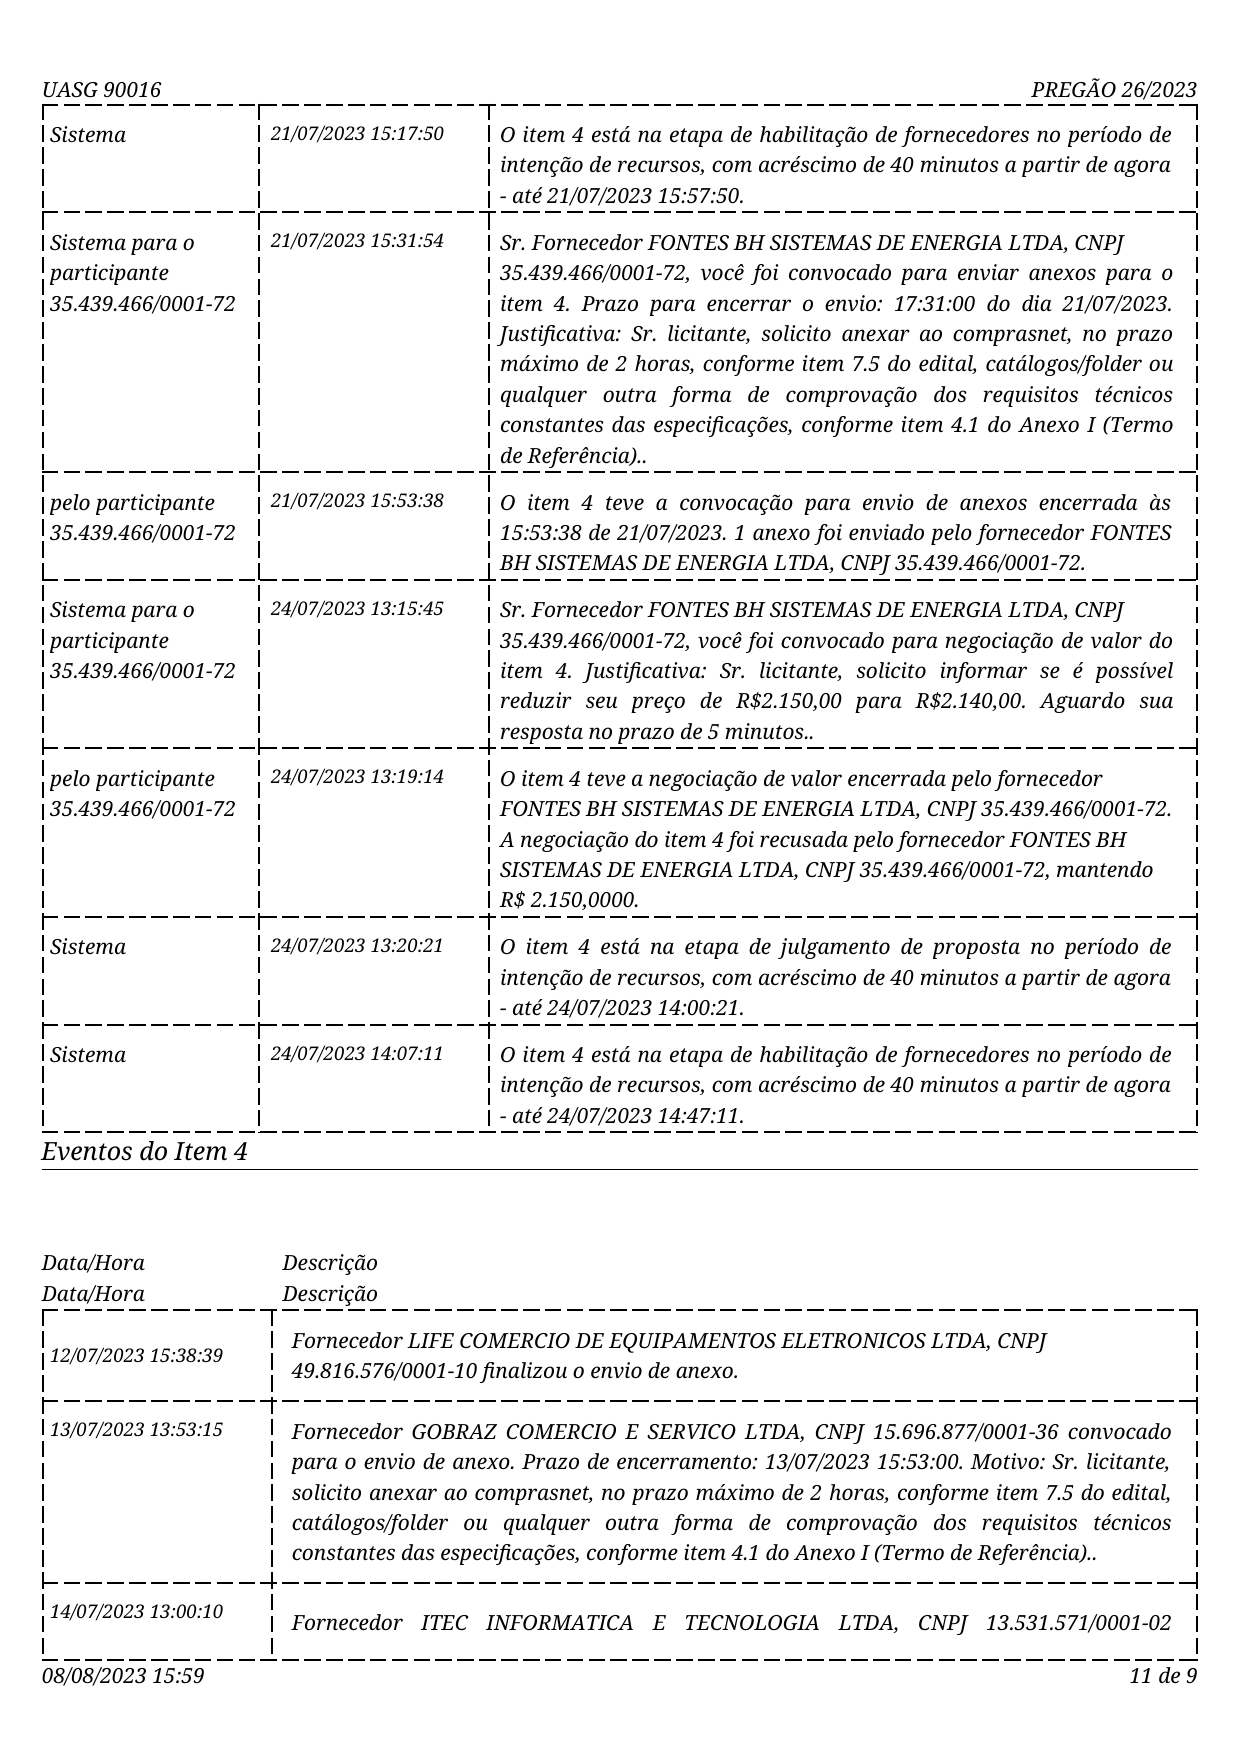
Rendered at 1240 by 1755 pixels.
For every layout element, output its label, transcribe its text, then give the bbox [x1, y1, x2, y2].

table_cell 24/07/2023 14:07:11 [259, 1024, 488, 1131]
table_cell 21/07/2023 15:53:38 [259, 471, 488, 579]
text Data/Hora Descrição [42, 1248, 1200, 1277]
table_cell O item 4 está na etapa de julgamento de proposta no período de intenção de recursos, com acréscimo de 40 minutos a partir de agora - até 24/07/2023 14:00:21. [489, 916, 1197, 1023]
table_cell Sistema [43, 104, 259, 211]
table_cell 21/07/2023 15:31:54 [259, 211, 488, 471]
table_cell 24/07/2023 13:20:21 [259, 916, 488, 1023]
table_cell Fornecedor ITEC INFORMATICA E TECNOLOGIA LTDA, CNPJ 13.531.571/0001-02 [272, 1582, 1197, 1659]
table_header Fornecedor LIFE COMERCIO DE EQUIPAMENTOS ELETRONICOS LTDA, CNPJ 49.816.576/0001-10 finalizou o envio de anexo. [272, 1309, 1197, 1400]
table_cell Sistema para o participante 35.439.466/0001-72 [43, 579, 259, 747]
table_cell O item 4 teve a convocação para envio de anexos encerrada às 15:53:38 de 21/07/2023. 1 anexo foi enviado pelo fornecedor FONTES BH SISTEMAS DE ENERGIA LTDA, CNPJ 35.439.466/0001-72. [489, 471, 1197, 579]
table_cell Fornecedor GOBRAZ COMERCIO E SERVICO LTDA, CNPJ 15.696.877/0001-36 convocado para o envio de anexo. Prazo de encerramento: 13/07/2023 15:53:00. Motivo: Sr. licitante, solicito anexar ao comprasnet, no prazo máximo de 2 horas, conforme item 7.5 do edital, catálogos/folder ou qualquer outra forma de comprovação dos requisitos técnicos constantes das especificações, conforme item 4.1 do Anexo I (Termo de Referência).. [272, 1400, 1197, 1582]
table_cell O item 4 está na etapa de habilitação de fornecedores no período de intenção de recursos, com acréscimo de 40 minutos a partir de agora - até 24/07/2023 14:47:11. [489, 1024, 1197, 1131]
table_cell Sr. Fornecedor FONTES BH SISTEMAS DE ENERGIA LTDA, CNPJ 35.439.466/0001-72, você foi convocado para negociação de valor do item 4. Justificativa: Sr. licitante, solicito informar se é possível reduzir seu preço de R$2.150,00 para R$2.140,00. Aguardo sua resposta no prazo de 5 minutos.. [489, 579, 1197, 747]
text Data/Hora Descrição [42, 1279, 1200, 1307]
table_cell 21/07/2023 15:17:50 [259, 104, 488, 211]
table_cell pelo participante 35.439.466/0001-72 [43, 747, 259, 916]
table_cell Sistema [43, 1024, 259, 1131]
subtitle Eventos do Item 4 [41, 1133, 1200, 1167]
table_cell 24/07/2023 13:19:14 [259, 747, 488, 916]
table_cell pelo participante 35.439.466/0001-72 [43, 471, 259, 579]
table_cell Sistema [43, 916, 259, 1023]
table_cell Sistema para o participante 35.439.466/0001-72 [43, 211, 259, 471]
table_cell 13/07/2023 13:53:15 [43, 1400, 272, 1582]
table_cell 14/07/2023 13:00:10 [43, 1582, 272, 1659]
table_header 12/07/2023 15:38:39 [43, 1309, 272, 1400]
table_cell Sr. Fornecedor FONTES BH SISTEMAS DE ENERGIA LTDA, CNPJ 35.439.466/0001-72, você foi convocado para enviar anexos para o item 4. Prazo para encerrar o envio: 17:31:00 do dia 21/07/2023. Justificativa: Sr. licitante, solicito anexar ao comprasnet, no prazo máximo de 2 horas, conforme item 7.5 do edital, catálogos/folder ou qualquer outra forma de comprovação dos requisitos técnicos constantes das especificações, conforme item 4.1 do Anexo I (Termo de Referência).. [489, 211, 1197, 471]
table_cell O item 4 está na etapa de habilitação de fornecedores no período de intenção de recursos, com acréscimo de 40 minutos a partir de agora - até 21/07/2023 15:57:50. [489, 104, 1197, 211]
table_cell 24/07/2023 13:15:45 [259, 579, 488, 747]
table_cell O item 4 teve a negociação de valor encerrada pelo fornecedor FONTES BH SISTEMAS DE ENERGIA LTDA, CNPJ 35.439.466/0001-72. A negociação do item 4 foi recusada pelo fornecedor FONTES BH SISTEMAS DE ENERGIA LTDA, CNPJ 35.439.466/0001-72, mantendo R$ 2.150,0000. [489, 747, 1197, 916]
